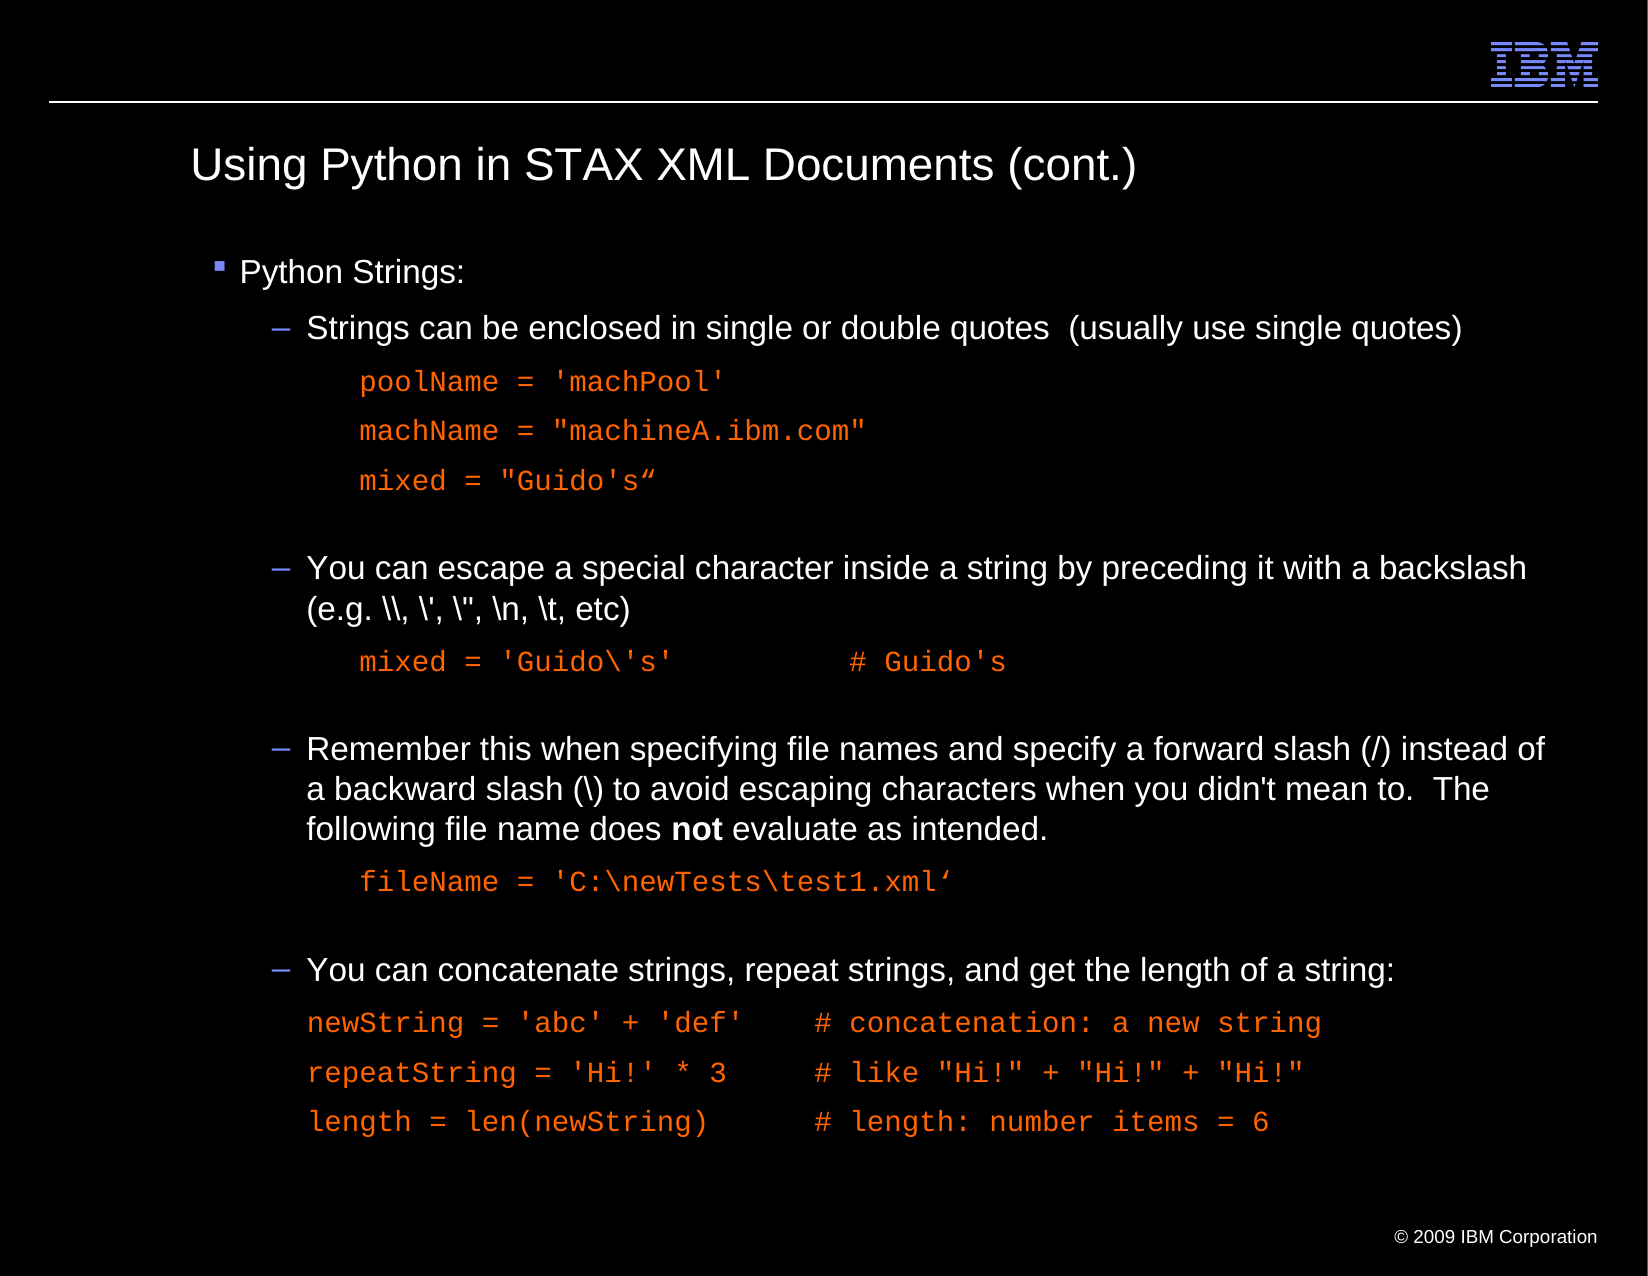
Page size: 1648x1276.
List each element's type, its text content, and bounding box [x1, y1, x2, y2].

title Using Python in STAX XML Documents (cont.) [173, 132, 1648, 226]
text_box Python Strings: Strings can be enclosed in single or double quotes (usually use single quotes) poolName = 'machPool' machName = "machineA.ibm.com" mixed = "Guido's“ You can escape a special character inside a string by preceding it with a backslash (e.g. \\, \', \", \n, \t, etc) mixed = 'Guido\'s' # Guido's Remember this when specifying file names and specify a forward slash (/) instead of a backward slash (\) to avoid escaping characters when you didn't mean to. The following file name does not evaluate as intended. fileName = 'C:\newTests\test1.xml‘ You can concatenate strings, repeat strings, and get the length of a string: newString = 'abc' + 'def' # concatenation: a new string repeatString = 'Hi!' * 3 # like "Hi!" + "Hi!" + "Hi!" length = len(newString) # length: number items = 6 [212, 250, 1562, 1186]
picture [1491, 42, 1598, 87]
